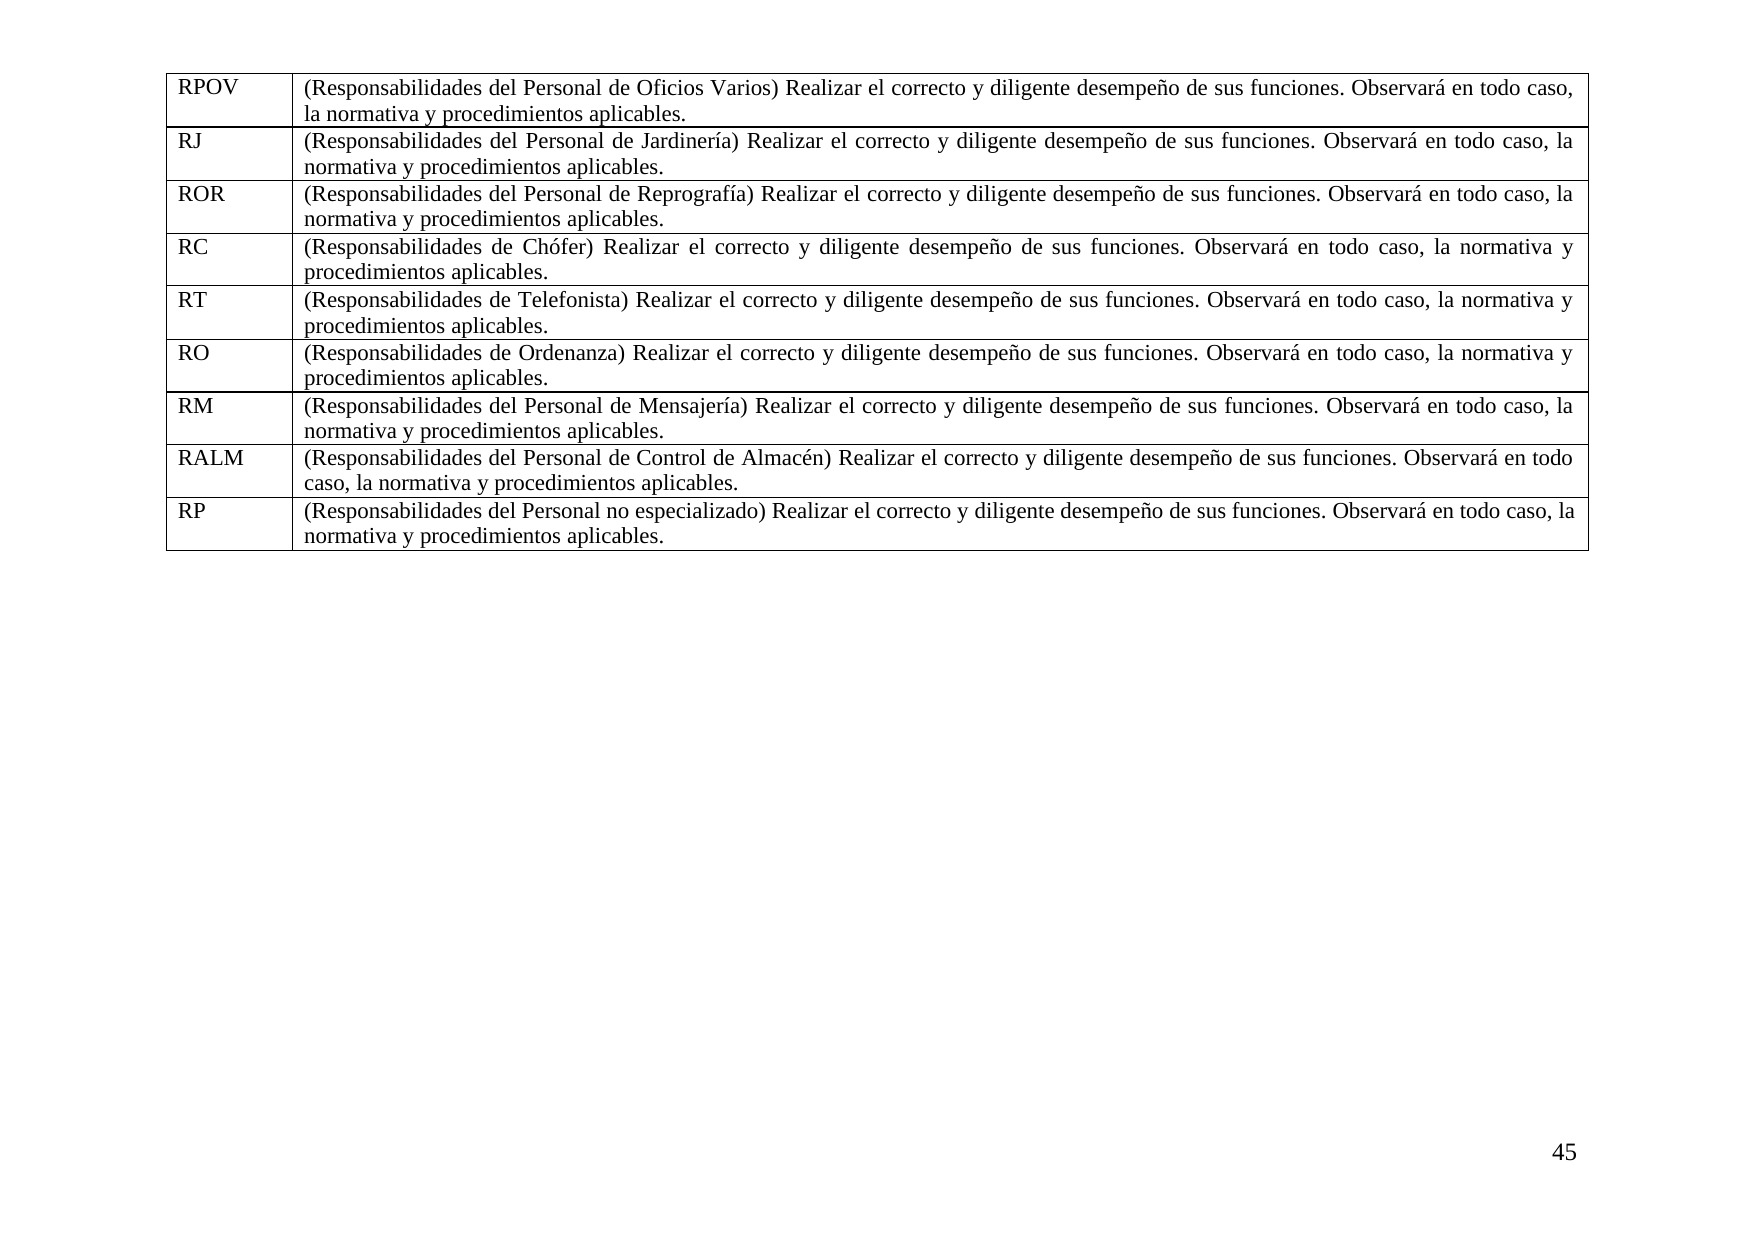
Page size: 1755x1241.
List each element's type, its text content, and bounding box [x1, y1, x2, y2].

table_header RPOV [167, 74, 292, 126]
table_cell RC [167, 234, 292, 285]
table_cell (Responsabilidades del Personal de Control de Almacén) Realizar el correcto y diligente desempeño de sus funciones. Observará en todo caso, la normativa y procedimientos aplicables. [293, 445, 1588, 497]
table_cell RM [167, 393, 292, 444]
table_cell RT [167, 286, 292, 339]
table_cell RO [167, 340, 292, 391]
table_cell RP [167, 498, 292, 549]
table_cell RALM [167, 445, 292, 497]
table_header (Responsabilidades del Personal de Oficios Varios) Realizar el correcto y diligente desempeño de sus funciones. Observará en todo caso, la normativa y procedimientos aplicables. [293, 74, 1588, 126]
table_cell (Responsabilidades de Chófer) Realizar el correcto y diligente desempeño de sus funciones. Observará en todo caso, la normativa y procedimientos aplicables. [293, 234, 1588, 285]
table_cell (Responsabilidades de Telefonista) Realizar el correcto y diligente desempeño de sus funciones. Observará en todo caso, la normativa y procedimientos aplicables. [293, 286, 1588, 339]
table_cell RJ [167, 128, 292, 180]
table_cell ROR [167, 181, 292, 233]
table_cell (Responsabilidades del Personal no especializado) Realizar el correcto y diligente desempeño de sus funciones. Observará en todo caso, la normativa y procedimientos aplicables. [293, 498, 1588, 549]
table_cell (Responsabilidades del Personal de Reprografía) Realizar el correcto y diligente desempeño de sus funciones. Observará en todo caso, la normativa y procedimientos aplicables. [293, 181, 1588, 233]
table_cell (Responsabilidades de Ordenanza) Realizar el correcto y diligente desempeño de sus funciones. Observará en todo caso, la normativa y procedimientos aplicables. [293, 340, 1588, 391]
table_cell (Responsabilidades del Personal de Mensajería) Realizar el correcto y diligente desempeño de sus funciones. Observará en todo caso, la normativa y procedimientos aplicables. [293, 393, 1588, 444]
table_cell (Responsabilidades del Personal de Jardinería) Realizar el correcto y diligente desempeño de sus funciones. Observará en todo caso, la normativa y procedimientos aplicables. [293, 128, 1588, 180]
